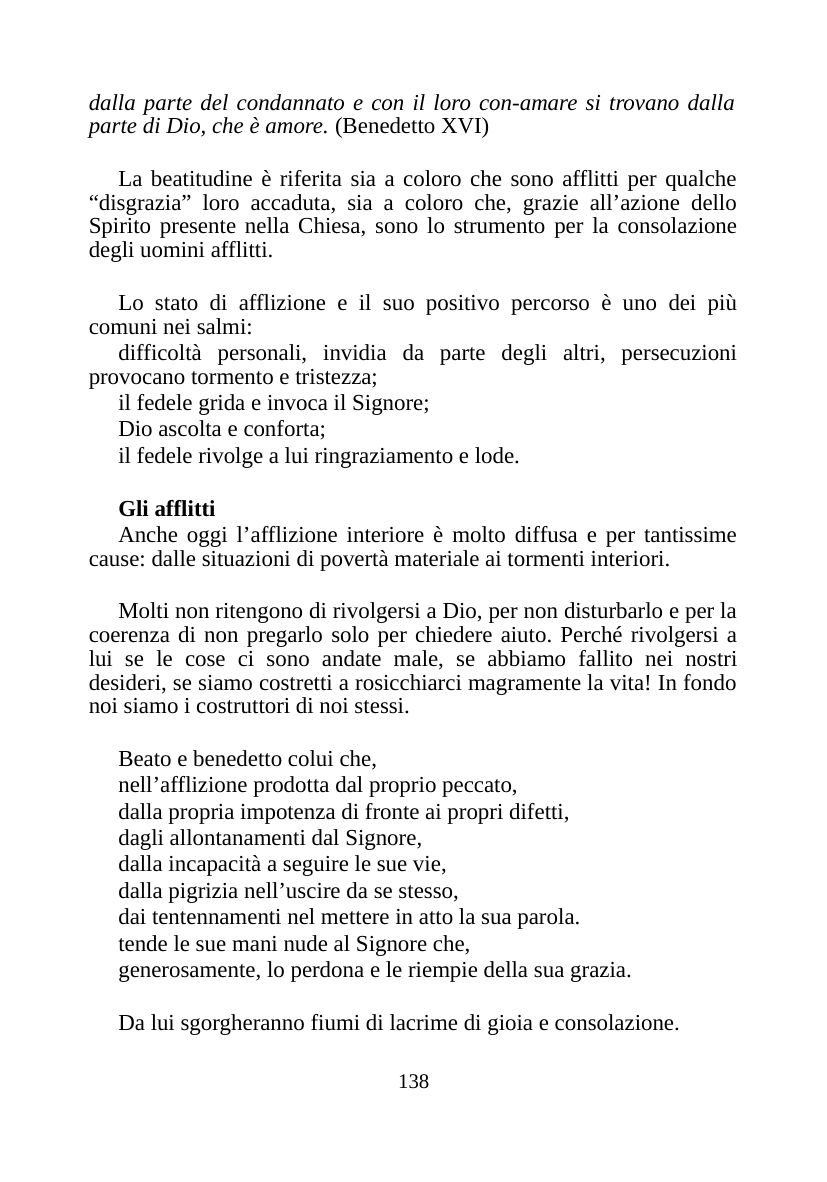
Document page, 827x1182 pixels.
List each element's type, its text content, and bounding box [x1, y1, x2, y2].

text La beatitudine è riferita sia a coloro che sono afflitti per qualche “disgrazia” loro accaduta, sia a coloro che, grazie all’azione dello Spirito presente nella Chiesa, sono lo strumento per la consolazione degli uomini afflitti. [88, 165, 738, 263]
text dai tentennamenti nel mettere in atto la sua parola. [88, 903, 738, 929]
text Beato e benedetto colui che, [88, 745, 738, 771]
text Da lui sgorgheranno fiumi di lacrime di gioia e consolazione. [88, 1009, 738, 1035]
text Lo stato di afflizione e il suo positivo percorso è uno dei più comuni nei salmi: [88, 289, 738, 339]
text dagli allontanamenti dal Signore, [88, 824, 738, 851]
text Molti non ritengono di rivolgersi a Dio, per non disturbarlo e per la coerenza di non pregarlo solo per chiedere aiuto. Perché rivolgersi a lui se le cose ci sono andate male, se abbiamo fallito nei nostri desideri, se siamo costretti a rosicchiarci magramente la vita! In fondo noi siamo i costruttori di noi stessi. [88, 597, 738, 719]
text dalla incapacità a seguire le sue vie, [88, 851, 738, 877]
text dalla parte del condannato e con il loro con-amare si trovano dalla parte di Dio, che è amore. (Benedetto XVI) [88, 88, 738, 139]
text Gli afflitti [88, 494, 738, 521]
text tende le sue mani nude al Signore che, [88, 929, 738, 956]
text Dio ascolta e conforta; [88, 416, 738, 442]
text il fedele grida e invoca il Signore; [88, 389, 738, 416]
text dalla propria impotenza di fronte ai propri difetti, [88, 798, 738, 824]
text generosamente, lo perdona e le riempie della sua grazia. [88, 956, 738, 982]
text Anche oggi l’afflizione interiore è molto diffusa e per tantissime cause: dalle situazioni di povertà materiale ai tormenti interiori. [88, 521, 738, 571]
text nell’afflizione prodotta dal proprio peccato, [88, 771, 738, 798]
text dalla pigrizia nell’uscire da se stesso, [88, 877, 738, 903]
text difficoltà personali, invidia da parte degli altri, persecuzioni provocano tormento e tristezza; [88, 339, 738, 389]
text il fedele rivolge a lui ringraziamento e lode. [88, 442, 738, 468]
